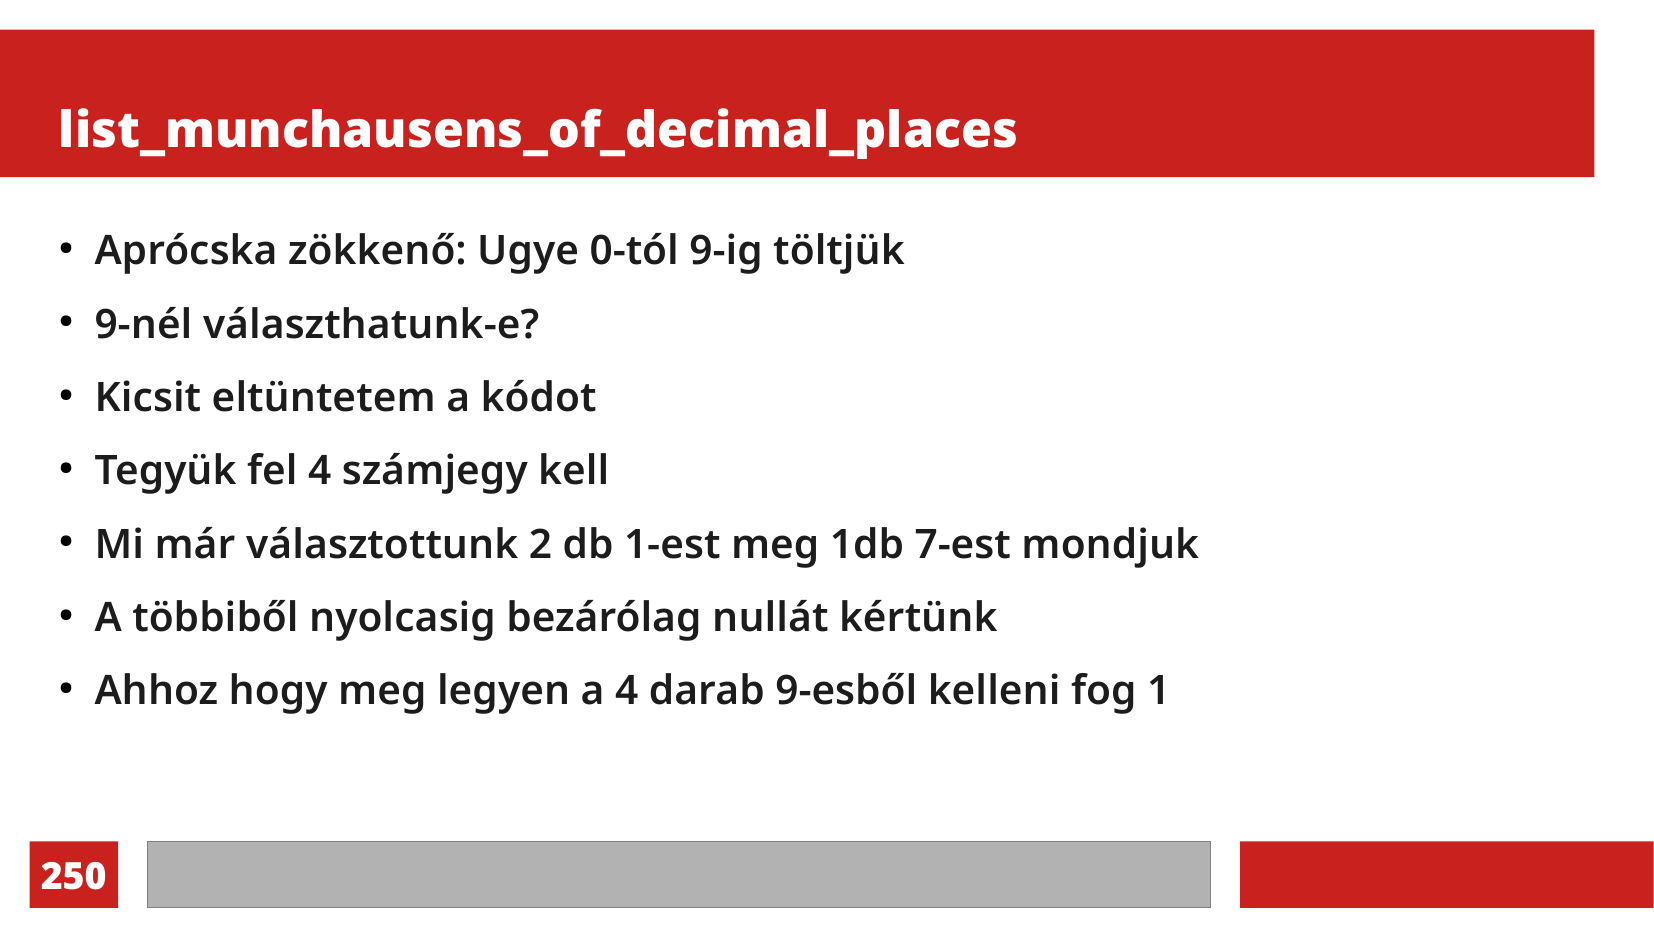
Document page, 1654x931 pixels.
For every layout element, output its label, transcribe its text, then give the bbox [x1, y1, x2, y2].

list Aprócska zökkenő: Ugye 0-tól 9-ig töltjük 9-nél választhatunk-e? Kicsit eltüntetem a kódot Tegyük fel 4 számjegy kell Mi már választottunk 2 db 1-est meg 1db 7-est mondjuk A többiből nyolcasig bezárólag nullát kértünk Ahhoz hogy meg legyen a 4 darab 9-esből kelleni fog 1 [59, 221, 1565, 739]
title list_munchausens_of_decimal_places [59, 44, 1595, 163]
